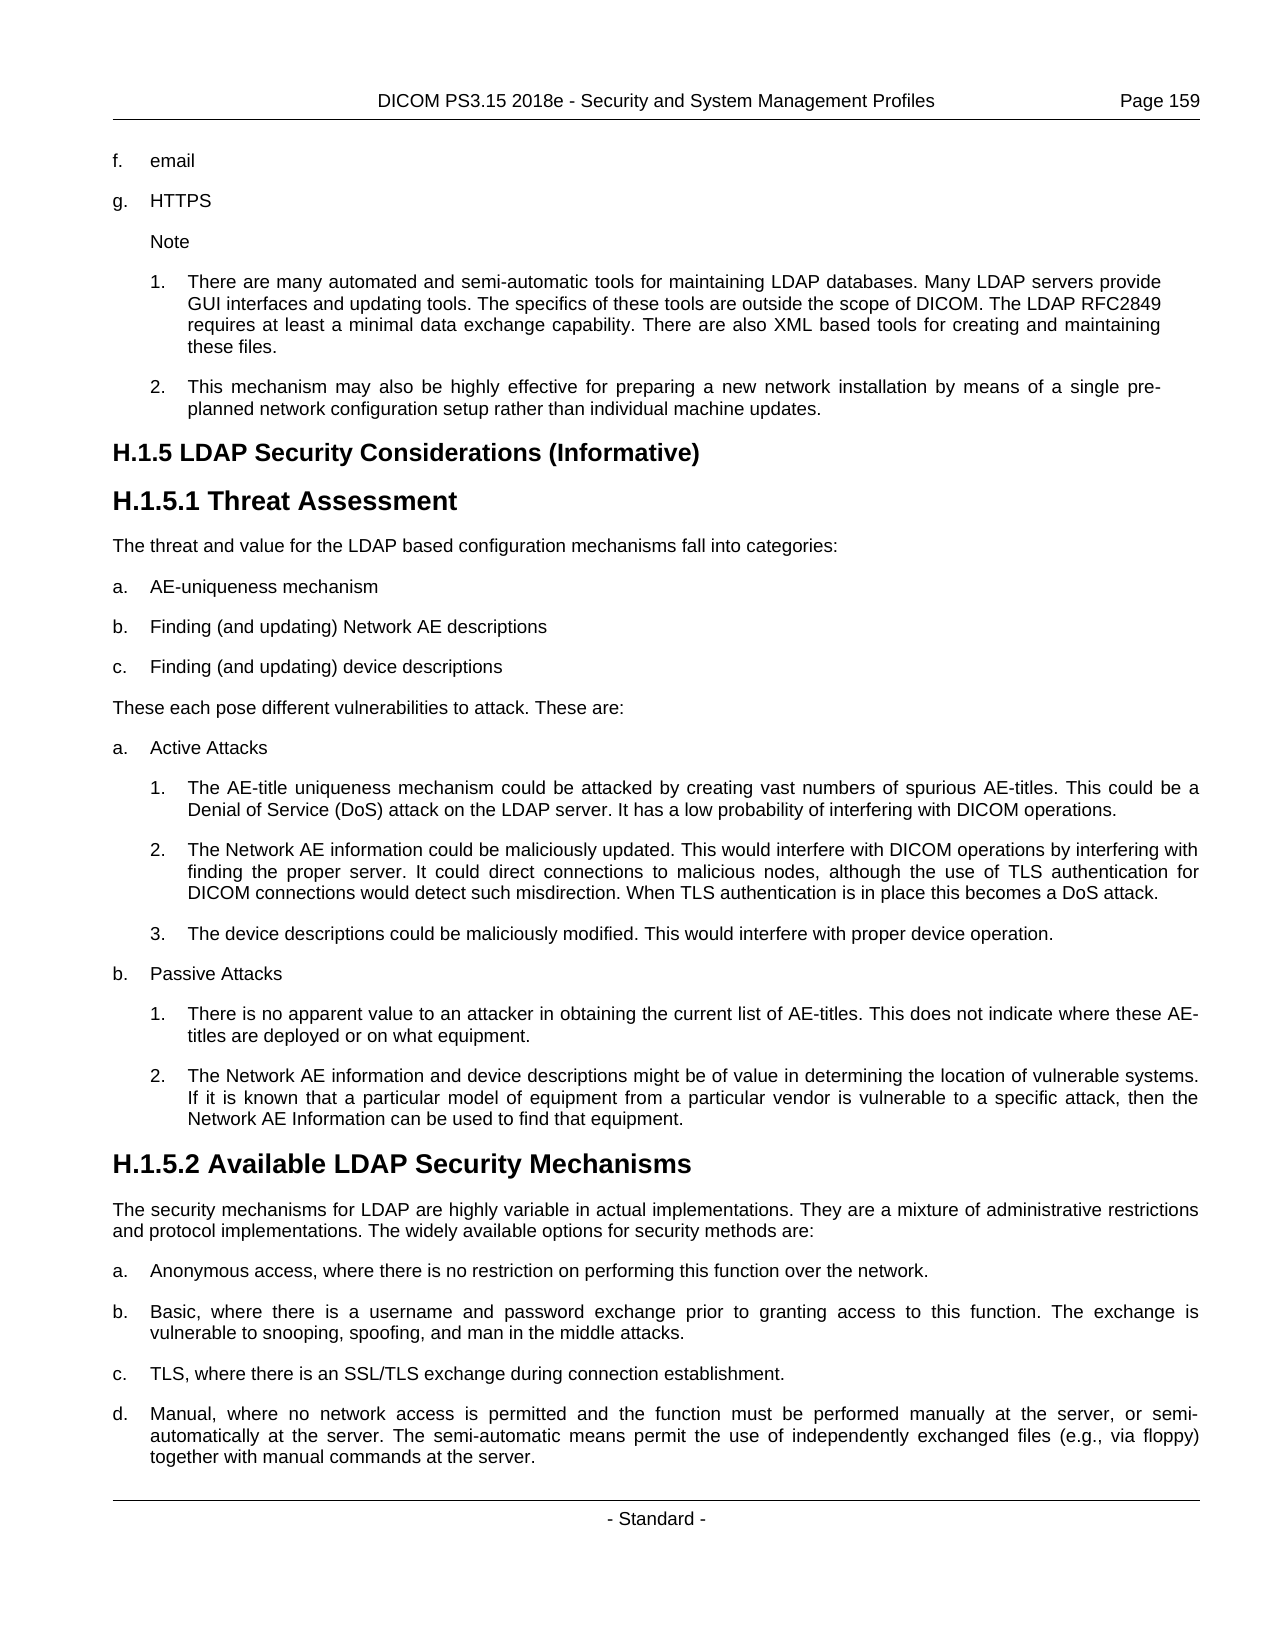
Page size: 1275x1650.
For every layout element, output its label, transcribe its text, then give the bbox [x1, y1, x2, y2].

text H.1.5.1 Threat Assessment [112, 485, 1200, 517]
text H.1.5.2 Available LDAP Security Mechanisms [112, 1148, 1200, 1180]
list The AE-title uniqueness mechanism could be attacked by creating vast numbers of spurious AE-titles. This could be a Denial of Service (DoS) attack on the LDAP server. It has a low probability of interfering with DICOM operations. [150, 777, 1200, 820]
list Finding (and updating) device descriptions [112, 656, 1200, 678]
list The device descriptions could be maliciously modified. This would interfere with proper device operation. [150, 922, 1200, 944]
text Note [150, 231, 1162, 252]
text H.1.5 LDAP Security Considerations (Informative) [112, 438, 1200, 467]
list Active Attacks [112, 737, 1200, 758]
list The Network AE information and device descriptions might be of value in determining the location of vulnerable systems. If it is known that a particular model of equipment from a particular vendor is vulnerable to a specific attack, then the Network AE Information can be used to find that equipment. [150, 1065, 1200, 1130]
list This mechanism may also be highly effective for preparing a new network installation by means of a single pre-planned network configuration setup rather than individual machine updates. [150, 376, 1162, 419]
list There are many automated and semi-automatic tools for maintaining LDAP databases. Many LDAP servers provide GUI interfaces and updating tools. The specifics of these tools are outside the scope of DICOM. The LDAP RFC2849 requires at least a minimal data exchange capability. There are also XML based tools for creating and maintaining these files. [150, 271, 1162, 357]
text These each pose different vulnerabilities to attack. These are: [112, 697, 1200, 718]
text The security mechanisms for LDAP are highly variable in actual implementations. They are a mixture of administrative restrictions and protocol implementations. The widely available options for security methods are: [112, 1198, 1200, 1242]
list HTTPS [112, 190, 1200, 212]
list email [112, 150, 1200, 172]
list Finding (and updating) Network AE descriptions [112, 616, 1200, 637]
list Basic, where there is a username and password exchange prior to granting access to this function. The exchange is vulnerable to snooping, spoofing, and man in the middle attacks. [112, 1301, 1200, 1344]
list AE-uniqueness mechanism [112, 576, 1200, 597]
list Manual, where no network access is permitted and the function must be performed manually at the server, or semi-automatically at the server. The semi-automatic means permit the use of independently exchanged files (e.g., via floppy) together with manual commands at the server. [112, 1403, 1200, 1467]
list The Network AE information could be maliciously updated. This would interfere with DICOM operations by interfering with finding the proper server. It could direct connections to malicious nodes, although the use of TLS authentication for DICOM connections would detect such misdirection. When TLS authentication is in place this becomes a DoS attack. [150, 839, 1200, 904]
list Passive Attacks [112, 963, 1200, 984]
list There is no apparent value to an attacker in obtaining the current list of AE-titles. This does not indicate where these AE-titles are deployed or on what equipment. [150, 1003, 1200, 1046]
text The threat and value for the LDAP based configuration mechanisms fall into categories: [112, 535, 1200, 557]
list TLS, where there is an SSL/TLS exchange during connection establishment. [112, 1362, 1200, 1384]
list Anonymous access, where there is no restriction on performing this function over the network. [112, 1260, 1200, 1282]
